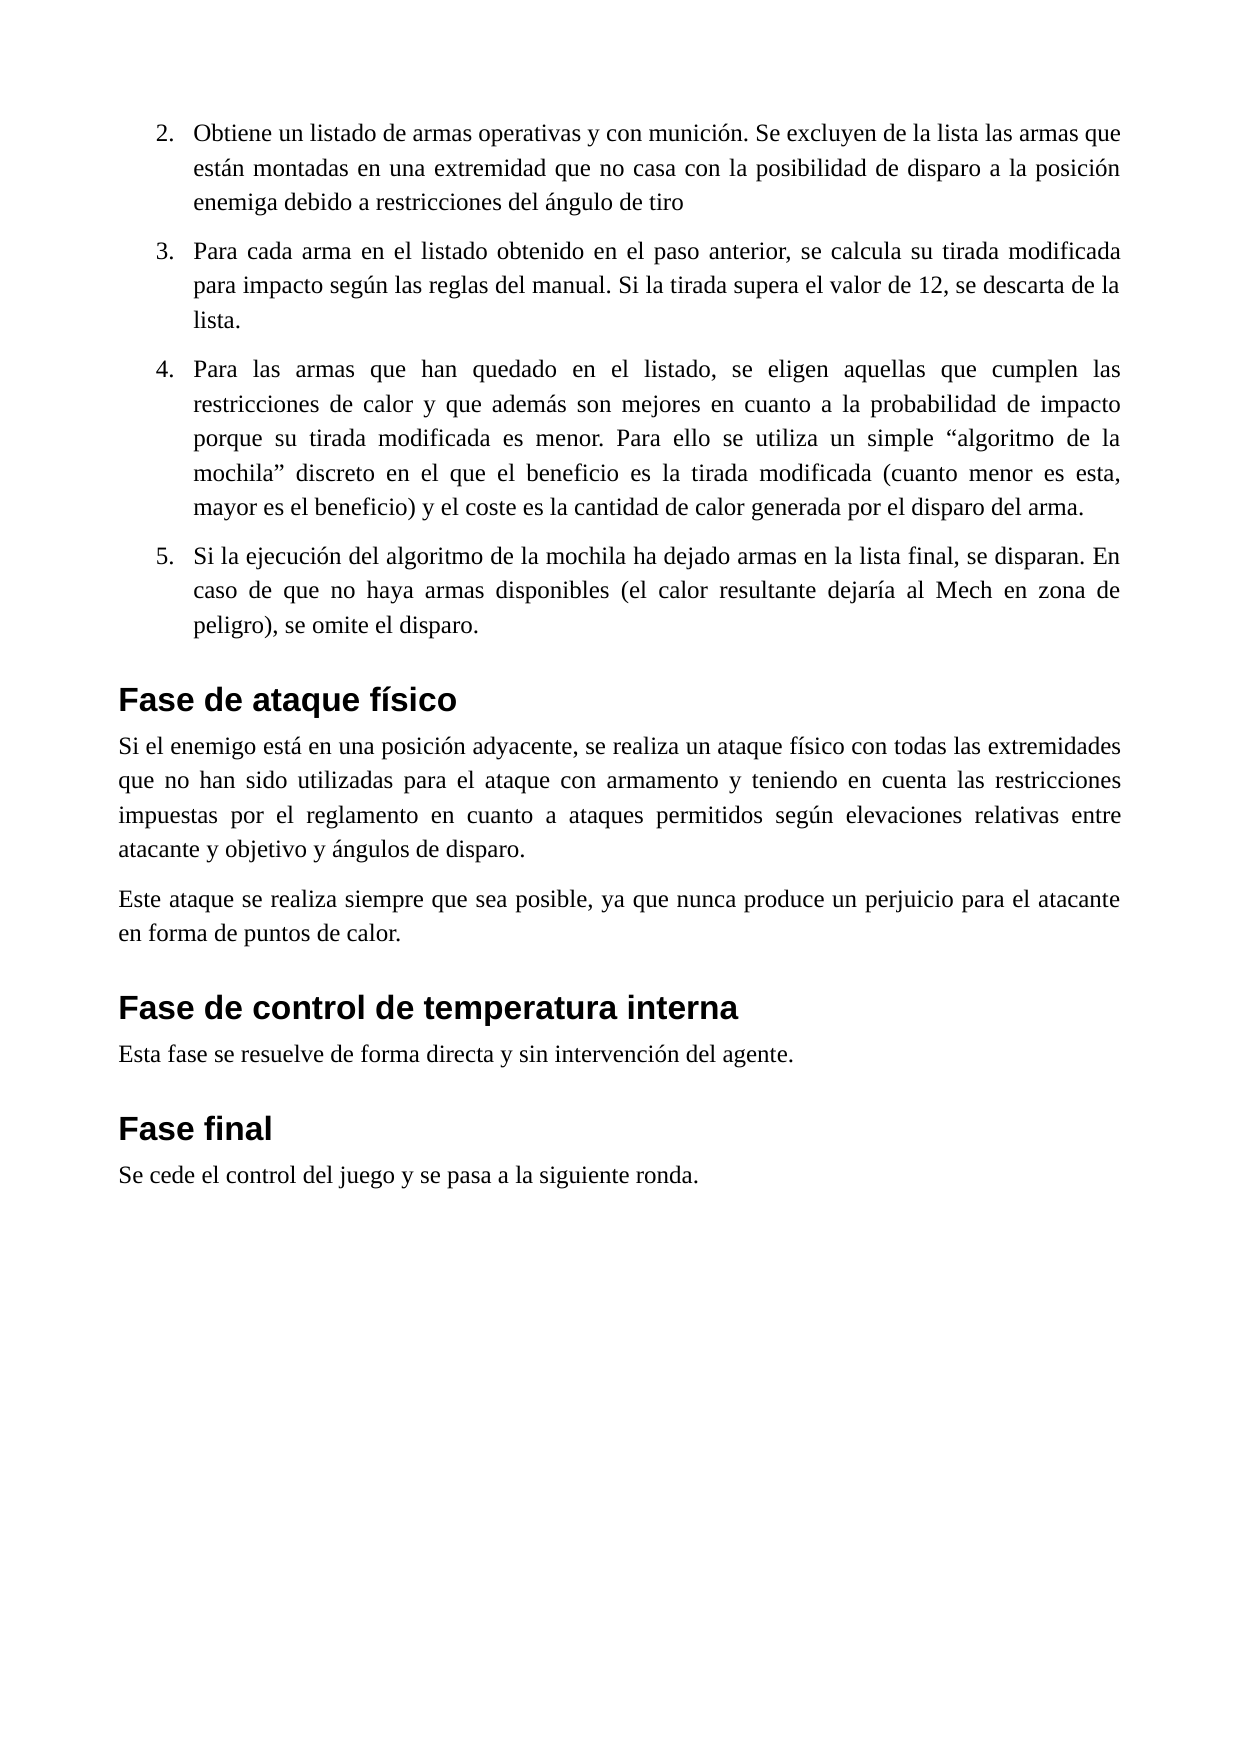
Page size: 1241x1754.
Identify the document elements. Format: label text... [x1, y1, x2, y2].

subtitle Fase de ataque físico [118, 680, 1122, 719]
list Para las armas que han quedado en el listado, se eligen aquellas que cumplen las restricciones de calor y que además son mejores en cuanto a la probabilidad de impacto porque su tirada modificada es menor. Para ello se utiliza un simple “algoritmo de la mochila” discreto en el que el beneficio es la tirada modificada (cuanto menor es esta, mayor es el beneficio) y el coste es la cantidad de calor generada por el disparo del arma. [156, 354, 1122, 521]
text Si el enemigo está en una posición adyacente, se realiza un ataque físico con todas las extremidades que no han sido utilizadas para el ataque con armamento y teniendo en cuenta las restricciones impuestas por el reglamento en cuanto a ataques permitidos según elevaciones relativas entre atacante y objetivo y ángulos de disparo. [118, 731, 1122, 863]
list Si la ejecución del algoritmo de la mochila ha dejado armas en la lista final, se disparan. En caso de que no haya armas disponibles (el calor resultante dejaría al Mech en zona de peligro), se omite el disparo. [156, 541, 1122, 639]
subtitle Fase de control de temperatura interna [118, 988, 1122, 1027]
text Esta fase se resuelve de forma directa y sin intervención del agente. [118, 1039, 1122, 1068]
text Se cede el control del juego y se pasa a la siguiente ronda. [118, 1160, 1122, 1189]
list Obtiene un listado de armas operativas y con munición. Se excluyen de la lista las armas que están montadas en una extremidad que no casa con la posibilidad de disparo a la posición enemiga debido a restricciones del ángulo de tiro [156, 118, 1122, 216]
text Este ataque se realiza siempre que sea posible, ya que nunca produce un perjuicio para el atacante en forma de puntos de calor. [118, 884, 1122, 947]
list Para cada arma en el listado obtenido en el paso anterior, se calcula su tirada modificada para impacto según las reglas del manual. Si la tirada supera el valor de 12, se descarta de la lista. [156, 236, 1122, 334]
subtitle Fase final [118, 1109, 1122, 1148]
